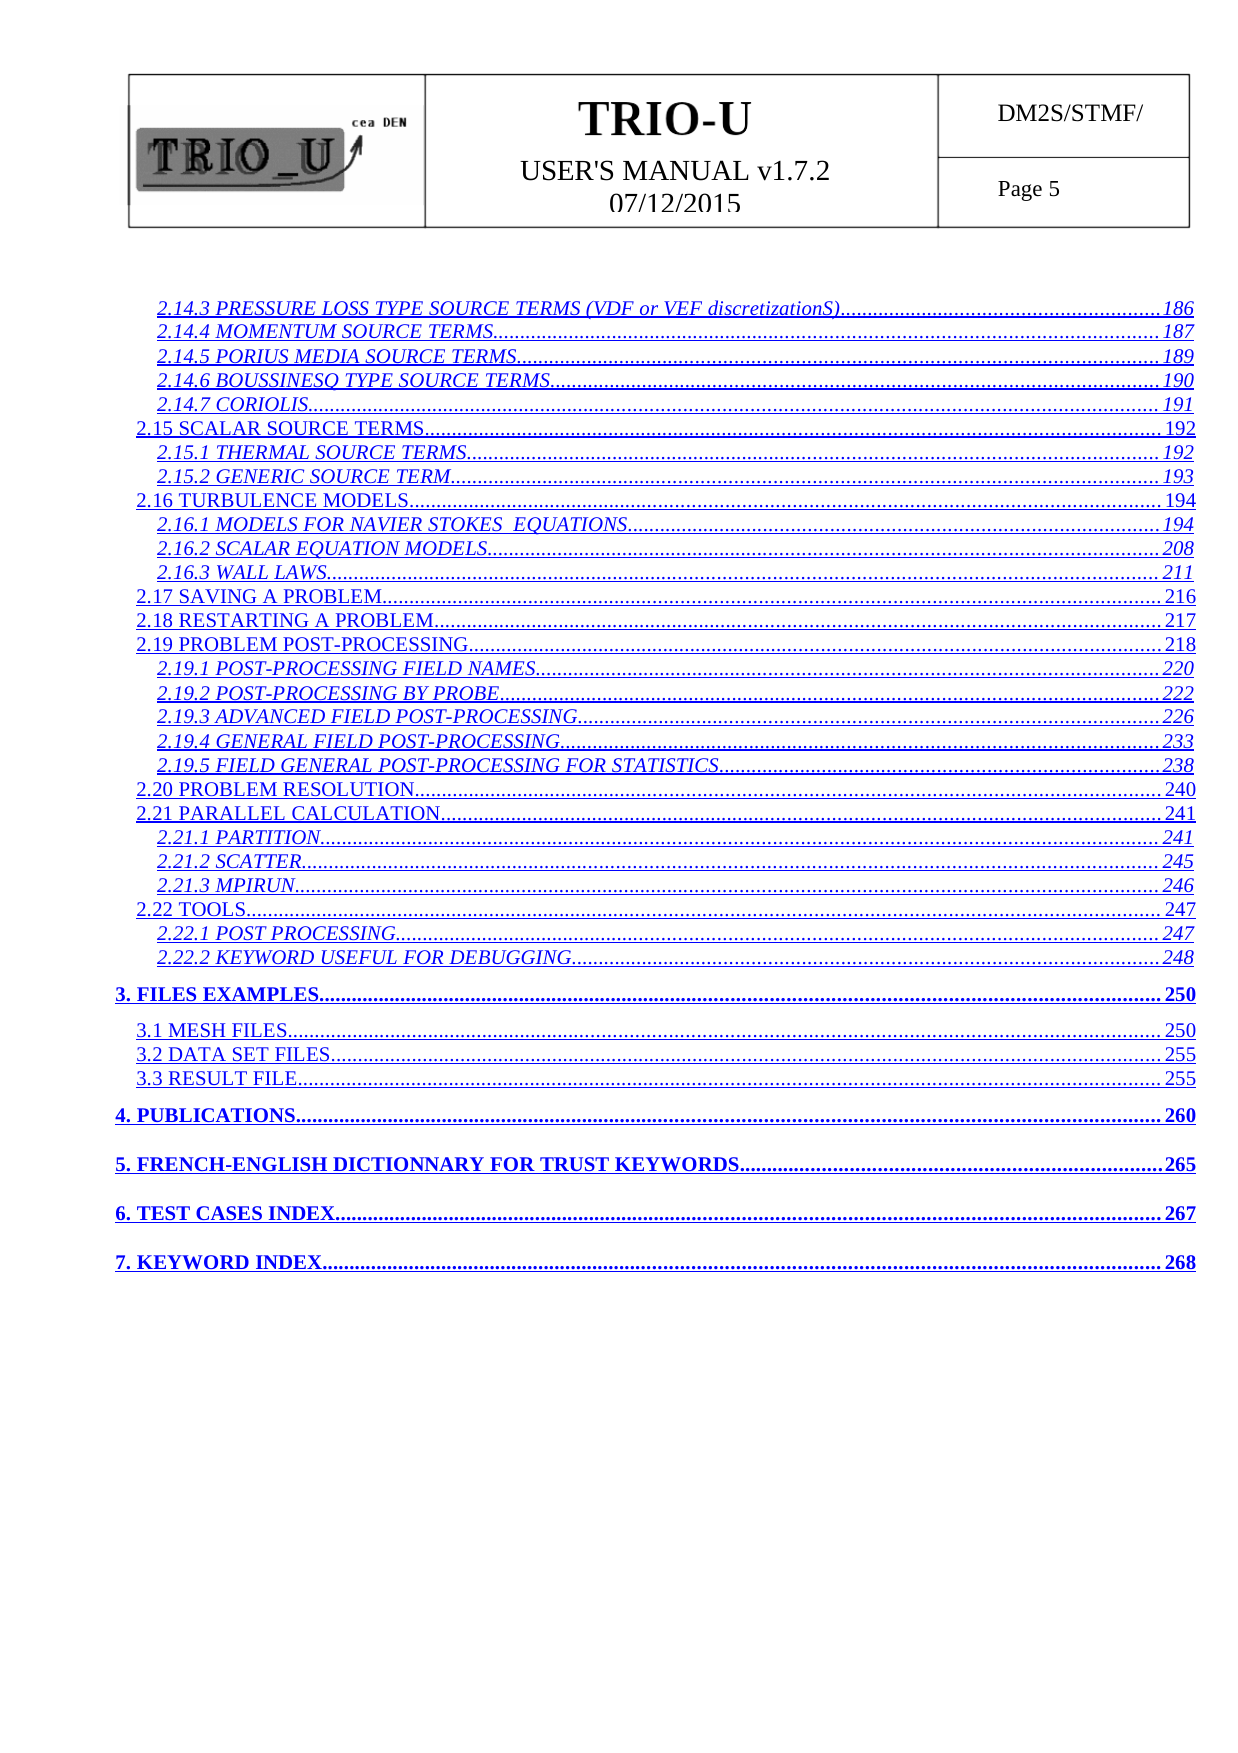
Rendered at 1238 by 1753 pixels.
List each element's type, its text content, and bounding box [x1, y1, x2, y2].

text 2.14.5 PORIUS MEDIA SOURCE TERMS 189 [157, 343, 1196, 367]
text 2.19.3 ADVANCED FIELD POST-PROCESSING 226 [157, 704, 1196, 728]
text 2.15.2 GENERIC SOURCE TERM 193 [157, 464, 1196, 488]
text 2.14.3 PRESSURE LOSS TYPE SOURCE TERMS (VDF or VEF discretizationS) 186 [157, 295, 1196, 319]
text 2.20 PROBLEM RESOLUTION 240 [136, 777, 1196, 798]
text 3. FILES EXAMPLES 250 [115, 982, 1196, 1003]
text 2.15.1 THERMAL SOURCE TERMS 192 [157, 440, 1196, 464]
text 2.15 SCALAR SOURCE TERMS 192 [136, 416, 1196, 436]
text 2.21.1 PARTITION 241 [157, 825, 1196, 849]
text 2.16 TURBULENCE MODELS 194 [136, 488, 1196, 509]
text 2.19.1 POST-PROCESSING FIELD NAMES 220 [157, 656, 1196, 680]
text 2.16.3 WALL LAWS 211 [157, 560, 1196, 584]
text 2.19.2 POST-PROCESSING BY PROBE 222 [157, 680, 1196, 704]
text 2.14.4 MOMENTUM SOURCE TERMS 187 [157, 319, 1196, 343]
text 2.14.6 BOUSSINESQ TYPE SOURCE TERMS 190 [157, 367, 1196, 392]
text 3.3 RESULT FILE 255 [136, 1066, 1196, 1087]
text 6. test cases index 267 [115, 1201, 1196, 1222]
text 2.22.1 POST PROCESSING 247 [157, 921, 1196, 945]
text 2.21 PARALLEL CALCULATION 241 [136, 801, 1196, 821]
text 2.19.4 GENERAL FIELD POST-PROCESSING 233 [157, 728, 1196, 752]
text 7. KEYWORD INDEX 268 [115, 1250, 1196, 1271]
text 2.22 TOOLS 247 [136, 897, 1196, 918]
text 2.22.2 KEYWORD USEFUL FOR DEBUGGING 248 [157, 945, 1196, 969]
text 4. PUBLICATIONS 260 [115, 1103, 1196, 1124]
text 2.14.7 CORIOLIS 191 [157, 392, 1196, 416]
text 5. French-English dictionnary for tRUST Keywords 265 [115, 1152, 1196, 1173]
text 2.16.1 MODELS FOR NAVIER STOKES EQUATIONS 194 [157, 512, 1196, 536]
text 2.17 SAVING A PROBLEM 216 [136, 584, 1196, 605]
text 2.18 RESTARTING A PROBLEM 217 [136, 608, 1196, 629]
text 2.19 PROBLEM POST-PROCESSING 218 [136, 632, 1196, 653]
text 3.2 DATA SET FILES 255 [136, 1042, 1196, 1063]
text 3.1 MESH FILES 250 [136, 1018, 1196, 1039]
text 2.16.2 SCALAR EQUATION MODELS 208 [157, 536, 1196, 560]
text 2.21.2 SCATTER 245 [157, 849, 1196, 873]
text 2.21.3 MPIRUN 246 [157, 873, 1196, 897]
text 2.19.5 FIELD GENERAL POST-PROCESSING FOR STATISTICS 238 [157, 752, 1196, 777]
